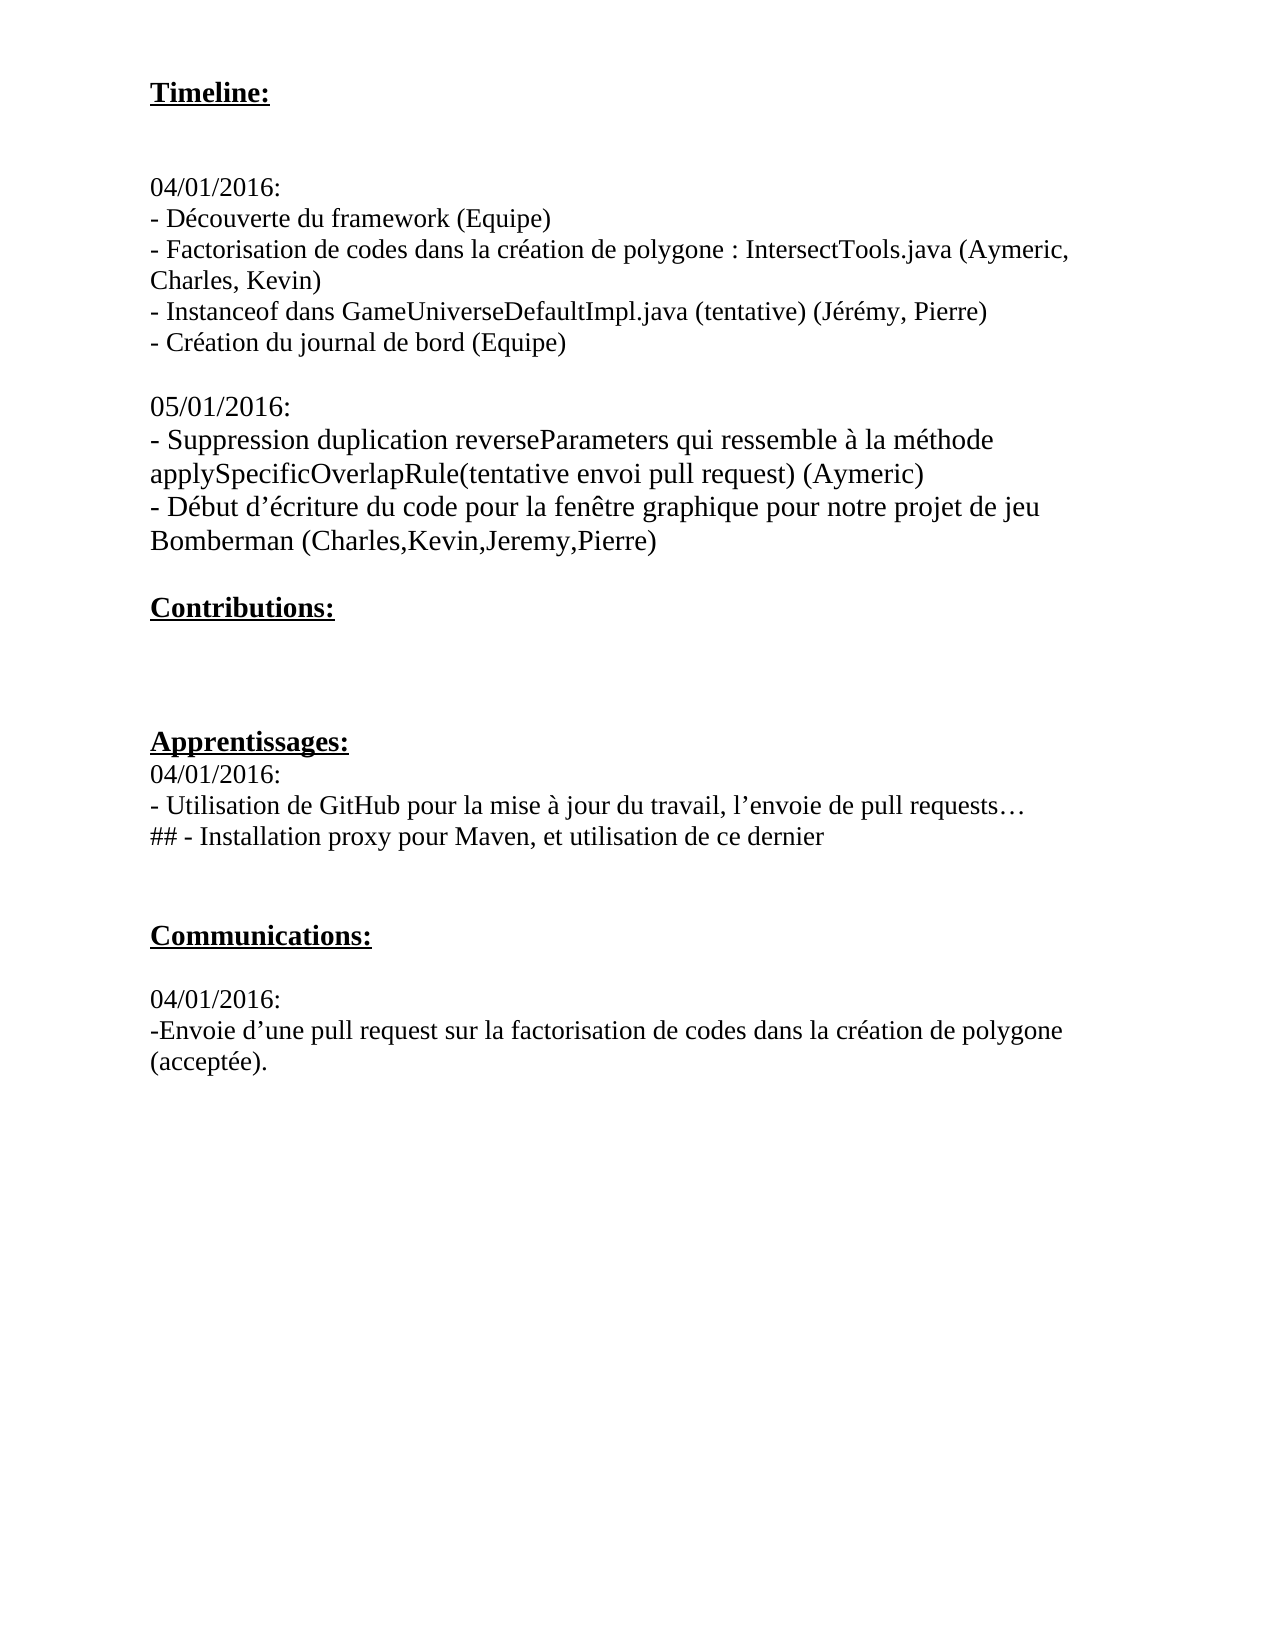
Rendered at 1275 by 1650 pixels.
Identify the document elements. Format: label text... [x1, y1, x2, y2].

text Apprentissages: [150, 724, 1125, 758]
text 04/01/2016: [150, 171, 1125, 202]
text Communications: [150, 918, 1125, 952]
text Timeline: [150, 75, 1125, 108]
text 05/01/2016: [150, 389, 1125, 422]
text - Instanceof dans GameUniverseDefaultImpl.java (tentative) (Jérémy, Pierre) [150, 295, 1125, 327]
text - Création du journal de bord (Equipe) [150, 327, 1125, 358]
text -Envoie d’une pull request sur la factorisation de codes dans la création de polygone (acceptée). [150, 1014, 1125, 1076]
text - Utilisation de GitHub pour la mise à jour du travail, l’envoie de pull requests… [150, 789, 1125, 820]
text - Suppression duplication reverseParameters qui ressemble à la méthode applySpecificOverlapRule(tentative envoi pull request) (Aymeric) [150, 422, 1125, 489]
text - Début d’écriture du code pour la fenêtre graphique pour notre projet de jeu Bomberman (Charles,Kevin,Jeremy,Pierre) [150, 489, 1125, 557]
text 04/01/2016: [150, 983, 1125, 1014]
text - Factorisation de codes dans la création de polygone : IntersectTools.java (Aymeric, Charles, Kevin) [150, 233, 1125, 295]
text Contributions: [150, 590, 1125, 624]
text ## - Installation proxy pour Maven, et utilisation de ce dernier [150, 820, 1125, 851]
text 04/01/2016: [150, 758, 1125, 789]
text - Découverte du framework (Equipe) [150, 202, 1125, 233]
